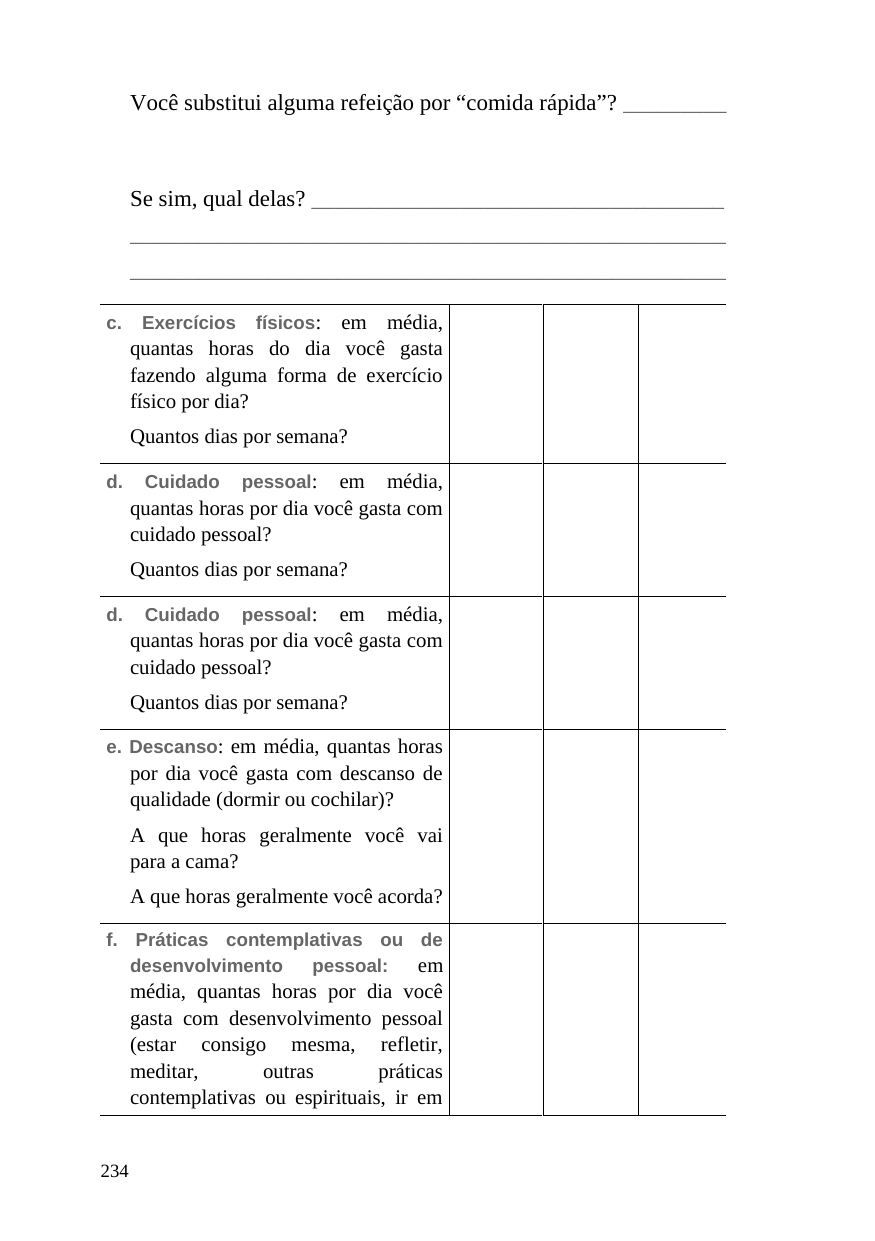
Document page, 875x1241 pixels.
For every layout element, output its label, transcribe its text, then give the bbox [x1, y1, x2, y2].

table_cell [450, 924, 542, 1115]
table_cell [450, 597, 542, 729]
table_header c. Exercícios físicos: em média, quantas horas do dia você gasta fazendo alguma forma de exercício físico por dia? Quantos dias por semana? [100, 305, 449, 463]
table_cell [544, 597, 638, 729]
table_cell [544, 924, 638, 1115]
table_cell [639, 597, 726, 729]
table_cell [639, 730, 726, 923]
table_header [544, 305, 638, 463]
table_cell [450, 730, 542, 923]
table_cell d. Cuidado pessoal: em média, quantas horas por dia você gasta com cuidado pessoal? Quantos dias por semana? [100, 597, 449, 729]
table_cell [639, 464, 726, 596]
table_header [450, 305, 542, 463]
table_cell [639, 924, 726, 1115]
table_header [639, 305, 726, 463]
table_cell [544, 730, 638, 923]
text ____________________________________________________ [100, 220, 726, 247]
table_cell f. Práticas contemplativas ou de desenvolvimento pessoal: em média, quantas horas por dia você gasta com desenvolvimento pessoal (estar consigo mesma, refletir, meditar, outras práticas contemplativas ou espirituais, ir em [100, 924, 449, 1115]
text Você substitui alguma refeição por “comida rápida”? _________ [100, 88, 726, 115]
table_cell [450, 464, 542, 596]
table_cell d. Cuidado pessoal: em média, quantas horas por dia você gasta com cuidado pessoal? Quantos dias por semana? [100, 464, 449, 596]
table_cell [544, 464, 638, 596]
text Se sim, qual delas? ____________________________________ [100, 185, 726, 212]
table_cell e. Descanso: em média, quantas horas por dia você gasta com descanso de qualidade (dormir ou cochilar)? A que horas geralmente você vai para a cama? A que horas geralmente você acorda? [100, 730, 449, 923]
text ____________________________________________________ [100, 256, 726, 282]
